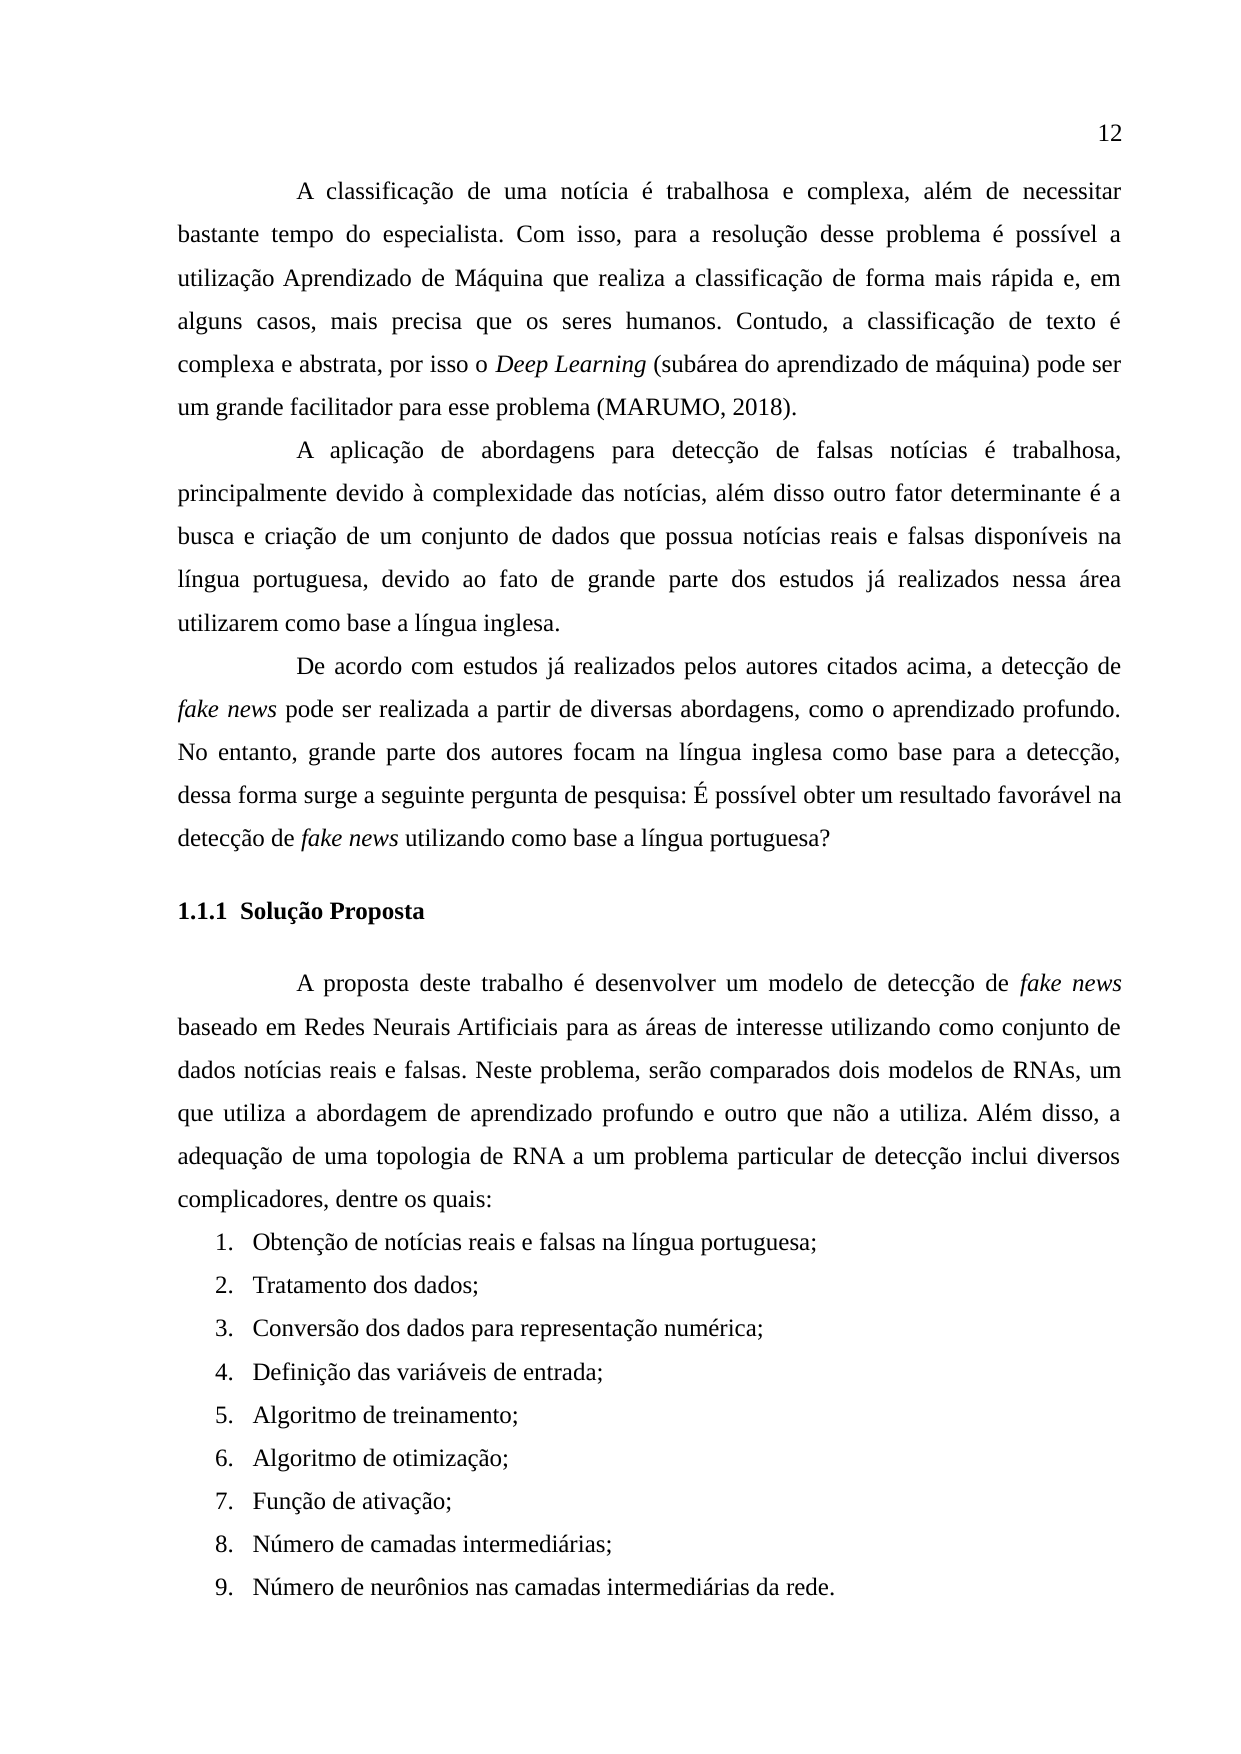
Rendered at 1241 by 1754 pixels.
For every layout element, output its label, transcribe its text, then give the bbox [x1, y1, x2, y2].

text A proposta deste trabalho é desenvolver um modelo de detecção de fake news baseado em Redes Neurais Artificiais para as áreas de interesse utilizando como conjunto de dados notícias reais e falsas. Neste problema, serão comparados dois modelos de RNAs, um que utiliza a abordagem de aprendizado profundo e outro que não a utiliza. Além disso, a adequação de uma topologia de RNA a um problema particular de detecção inclui diversos complicadores, dentre os quais: [177, 968, 1122, 1213]
list Número de camadas intermediárias; [215, 1529, 1122, 1558]
list Algoritmo de treinamento; [215, 1400, 1122, 1428]
text A aplicação de abordagens para detecção de falsas notícias é trabalhosa, principalmente devido à complexidade das notícias, além disso outro fator determinante é a busca e criação de um conjunto de dados que possua notícias reais e falsas disponíveis na língua portuguesa, devido ao fato de grande parte dos estudos já realizados nessa área utilizarem como base a língua inglesa. [177, 435, 1122, 636]
list Definição das variáveis de entrada; [215, 1357, 1122, 1385]
text A classificação de uma notícia é trabalhosa e complexa, além de necessitar bastante tempo do especialista. Com isso, para a resolução desse problema é possível a utilização Aprendizado de Máquina que realiza a classificação de forma mais rápida e, em alguns casos, mais precisa que os seres humanos. Contudo, a classificação de texto é complexa e abstrata, por isso o Deep Learning (subárea do aprendizado de máquina) pode ser um grande facilitador para esse problema (MARUMO, 2018). [177, 176, 1122, 421]
list Tratamento dos dados; [215, 1270, 1122, 1299]
list Função de ativação; [215, 1486, 1122, 1515]
list Algoritmo de otimização; [215, 1443, 1122, 1472]
list Número de neurônios nas camadas intermediárias da rede. [215, 1572, 1122, 1601]
list Conversão dos dados para representação numérica; [215, 1313, 1122, 1342]
list Obtenção de notícias reais e falsas na língua portuguesa; [215, 1227, 1122, 1256]
text De acordo com estudos já realizados pelos autores citados acima, a detecção de fake news pode ser realizada a partir de diversas abordagens, como o aprendizado profundo. No entanto, grande parte dos autores focam na língua inglesa como base para a detecção, dessa forma surge a seguinte pergunta de pesquisa: É possível obter um resultado favorável na detecção de fake news utilizando como base a língua portuguesa? [177, 651, 1122, 852]
subtitle Solução Proposta [177, 896, 1122, 924]
